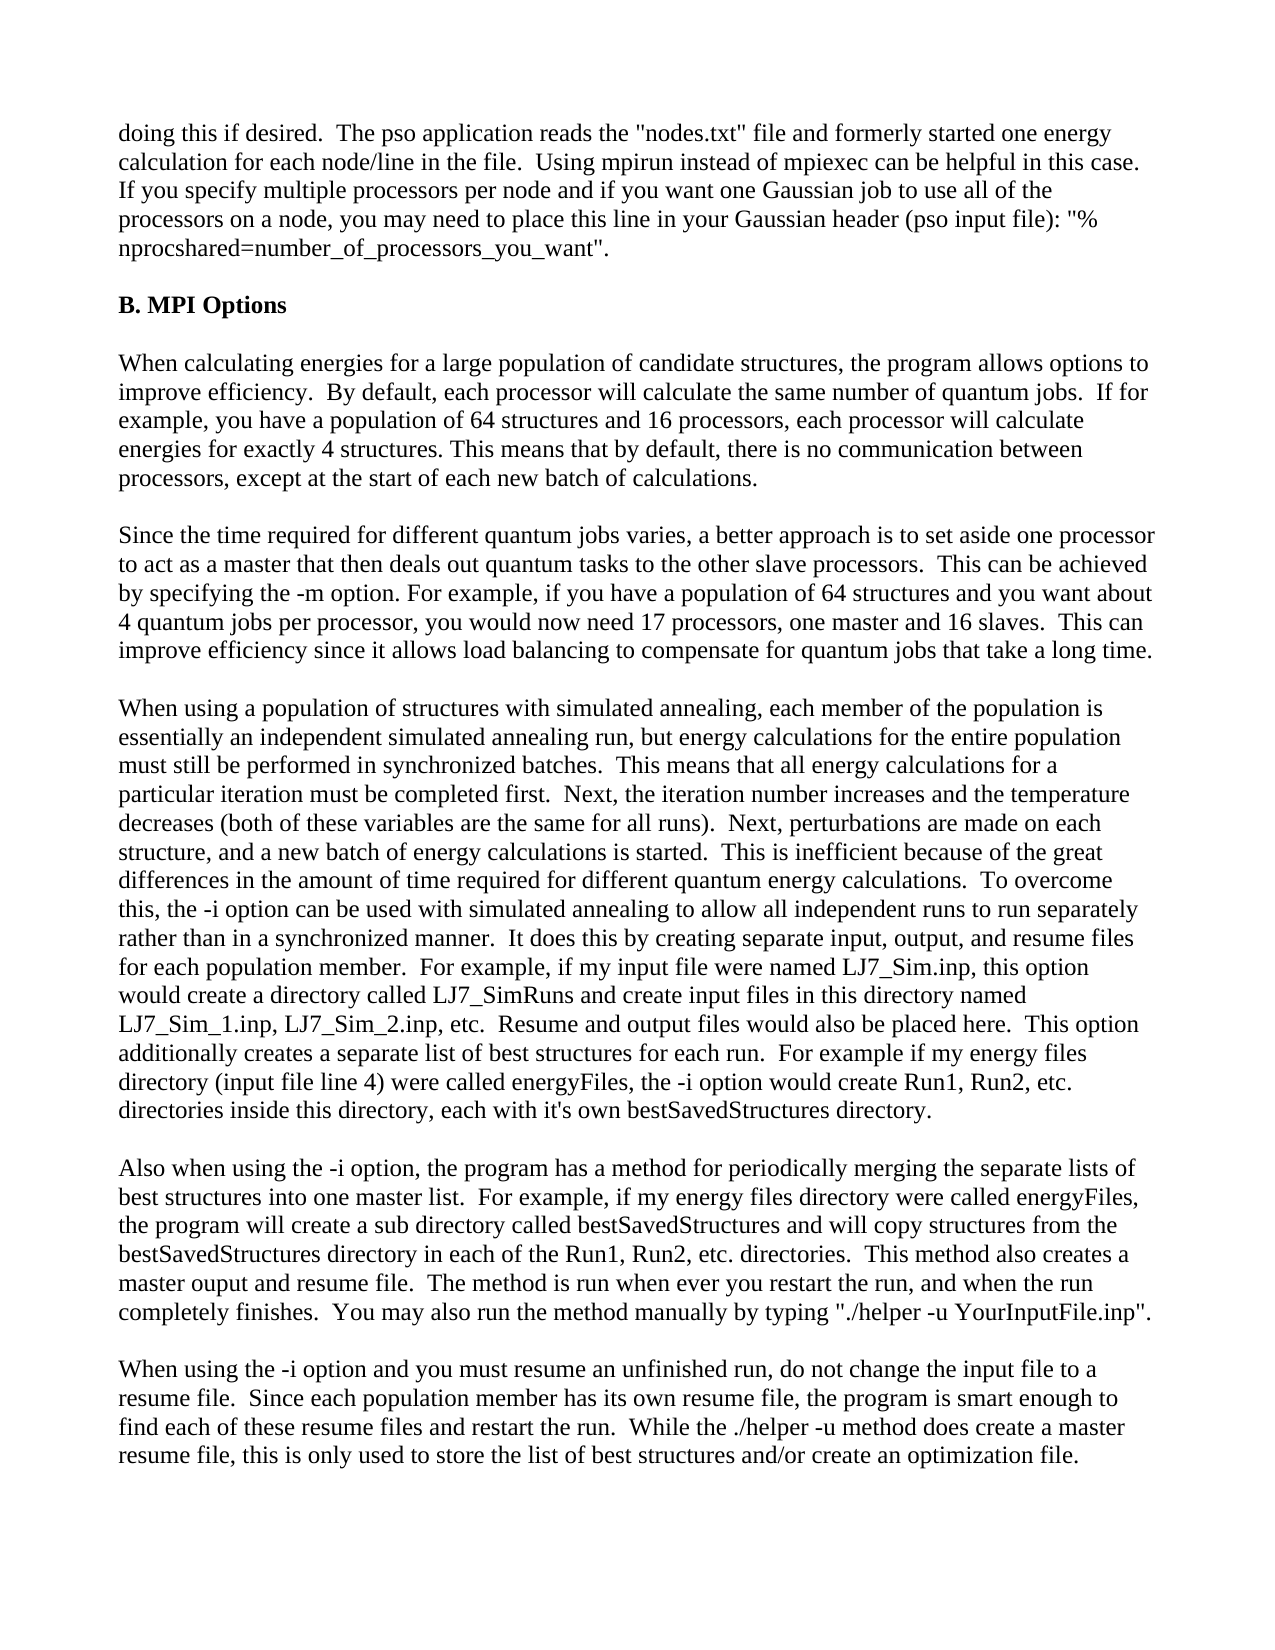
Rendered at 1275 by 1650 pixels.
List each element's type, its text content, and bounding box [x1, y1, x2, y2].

text When using the -i option and you must resume an unfinished run, do not change the input file to a resume file. Since each population member has its own resume file, the program is smart enough to find each of these resume files and restart the run. While the ./helper -u method does create a master resume file, this is only used to store the list of best structures and/or create an optimization file. [118, 1354, 1157, 1469]
text When calculating energies for a large population of candidate structures, the program allows options to improve efficiency. By default, each processor will calculate the same number of quantum jobs. If for example, you have a population of 64 structures and 16 processors, each processor will calculate energies for exactly 4 structures. This means that by default, there is no communication between processors, except at the start of each new batch of calculations. [118, 348, 1157, 492]
text Also when using the -i option, the program has a method for periodically merging the separate lists of best structures into one master list. For example, if my energy files directory were called energyFiles, the program will create a sub directory called bestSavedStructures and will copy structures from the bestSavedStructures directory in each of the Run1, Run2, etc. directories. This method also creates a master ouput and resume file. The method is run when ever you restart the run, and when the run completely finishes. You may also run the method manually by typing "./helper -u YourInputFile.inp". [118, 1153, 1157, 1326]
text doing this if desired. The pso application reads the "nodes.txt" file and formerly started one energy calculation for each node/line in the file. Using mpirun instead of mpiexec can be helpful in this case. If you specify multiple processors per node and if you want one Gaussian job to use all of the processors on a node, you may need to place this line in your Gaussian header (pso input file): "% nprocshared=number_of_processors_you_want". [118, 118, 1157, 262]
text Since the time required for different quantum jobs varies, a better approach is to set aside one processor to act as a master that then deals out quantum tasks to the other slave processors. This can be achieved by specifying the -m option. For example, if you have a population of 64 structures and you want about 4 quantum jobs per processor, you would now need 17 processors, one master and 16 slaves. This can improve efficiency since it allows load balancing to compensate for quantum jobs that take a long time. [118, 521, 1157, 664]
text B. MPI Options [118, 291, 1157, 319]
text When using a population of structures with simulated annealing, each member of the population is essentially an independent simulated annealing run, but energy calculations for the entire population must still be performed in synchronized batches. This means that all energy calculations for a particular iteration must be completed first. Next, the iteration number increases and the temperature decreases (both of these variables are the same for all runs). Next, perturbations are made on each structure, and a new batch of energy calculations is started. This is inefficient because of the great differences in the amount of time required for different quantum energy calculations. To overcome this, the -i option can be used with simulated annealing to allow all independent runs to run separately rather than in a synchronized manner. It does this by creating separate input, output, and resume files for each population member. For example, if my input file were named LJ7_Sim.inp, this option would create a directory called LJ7_SimRuns and create input files in this directory named LJ7_Sim_1.inp, LJ7_Sim_2.inp, etc. Resume and output files would also be placed here. This option additionally creates a separate list of best structures for each run. For example if my energy files directory (input file line 4) were called energyFiles, the -i option would create Run1, Run2, etc. directories inside this directory, each with it's own bestSavedStructures directory. [118, 693, 1157, 1124]
